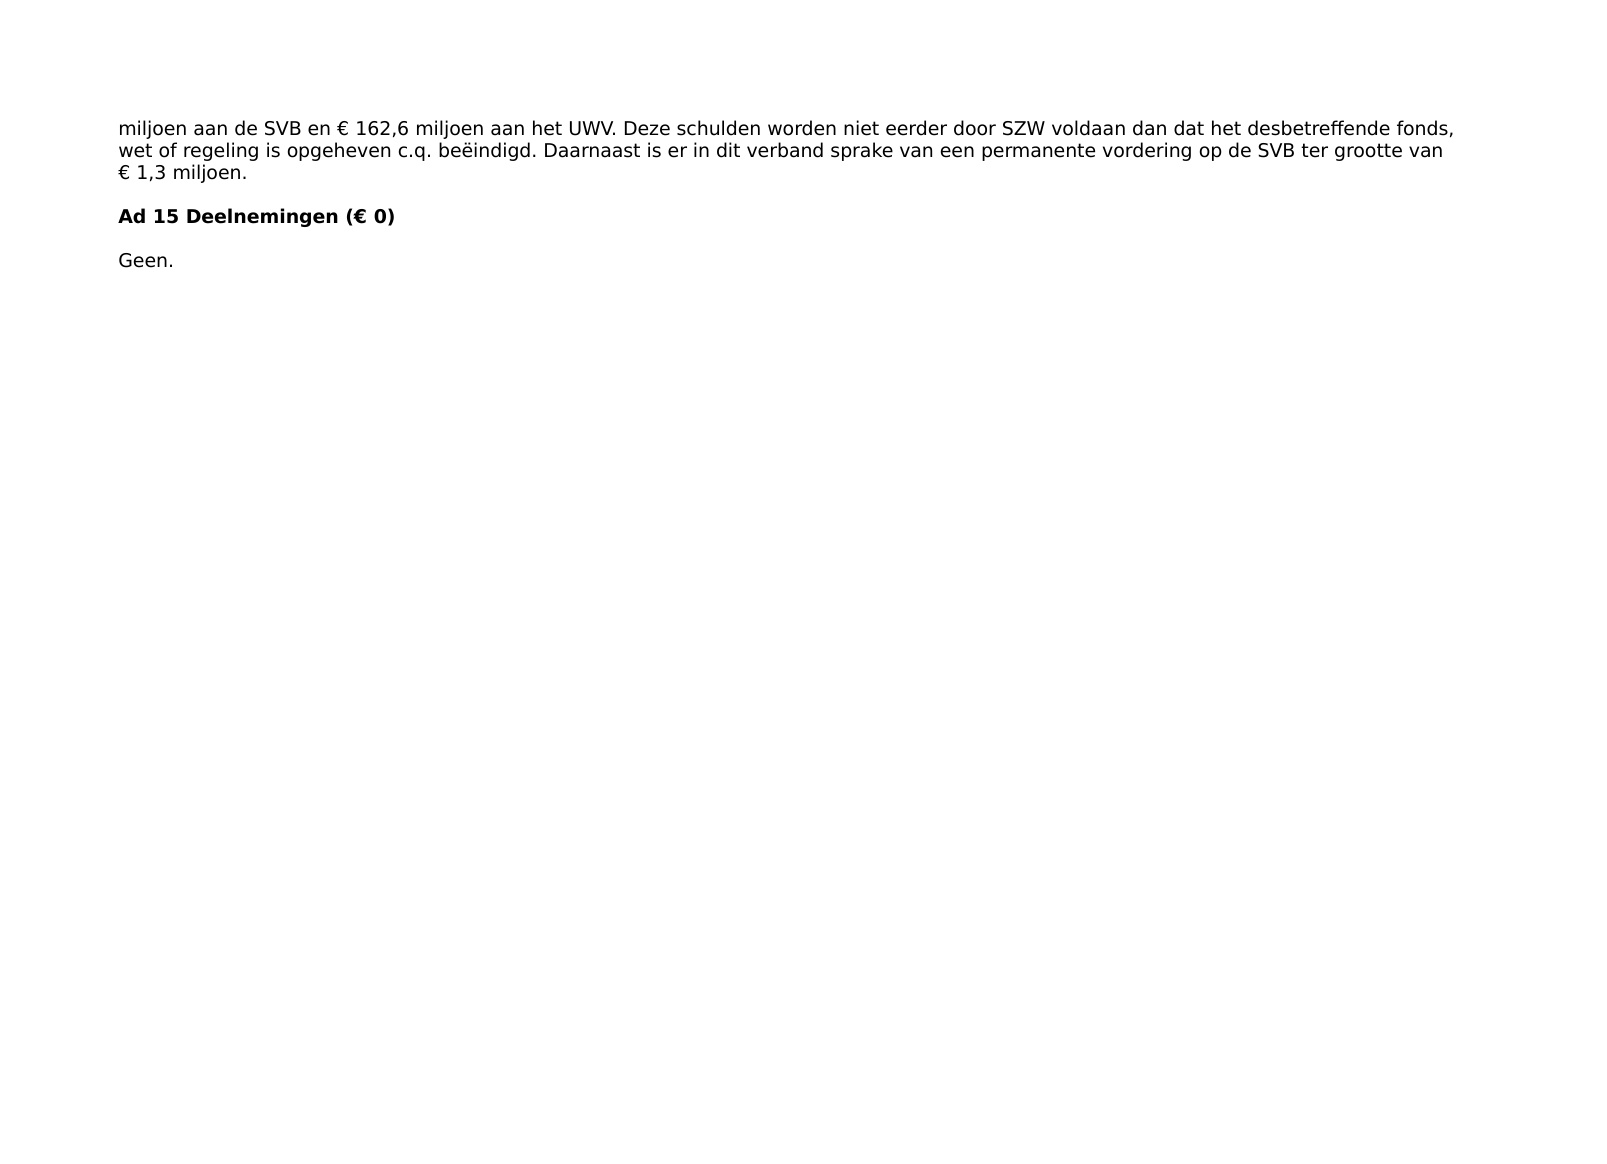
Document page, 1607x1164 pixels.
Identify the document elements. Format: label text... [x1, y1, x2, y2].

text miljoen aan de SVB en € 162,6 miljoen aan het UWV. Deze schulden worden niet eerder door SZW voldaan dan dat het desbetreffende fonds, wet of regeling is opgeheven c.q. beëindigd. Daarnaast is er in dit verband sprake van een permanente vordering op de SVB ter grootte van € 1,3 miljoen. [118, 118, 1488, 184]
subtitle Ad 15 Deelnemingen (€ 0) [118, 206, 1488, 228]
text Geen. [118, 250, 1488, 272]
